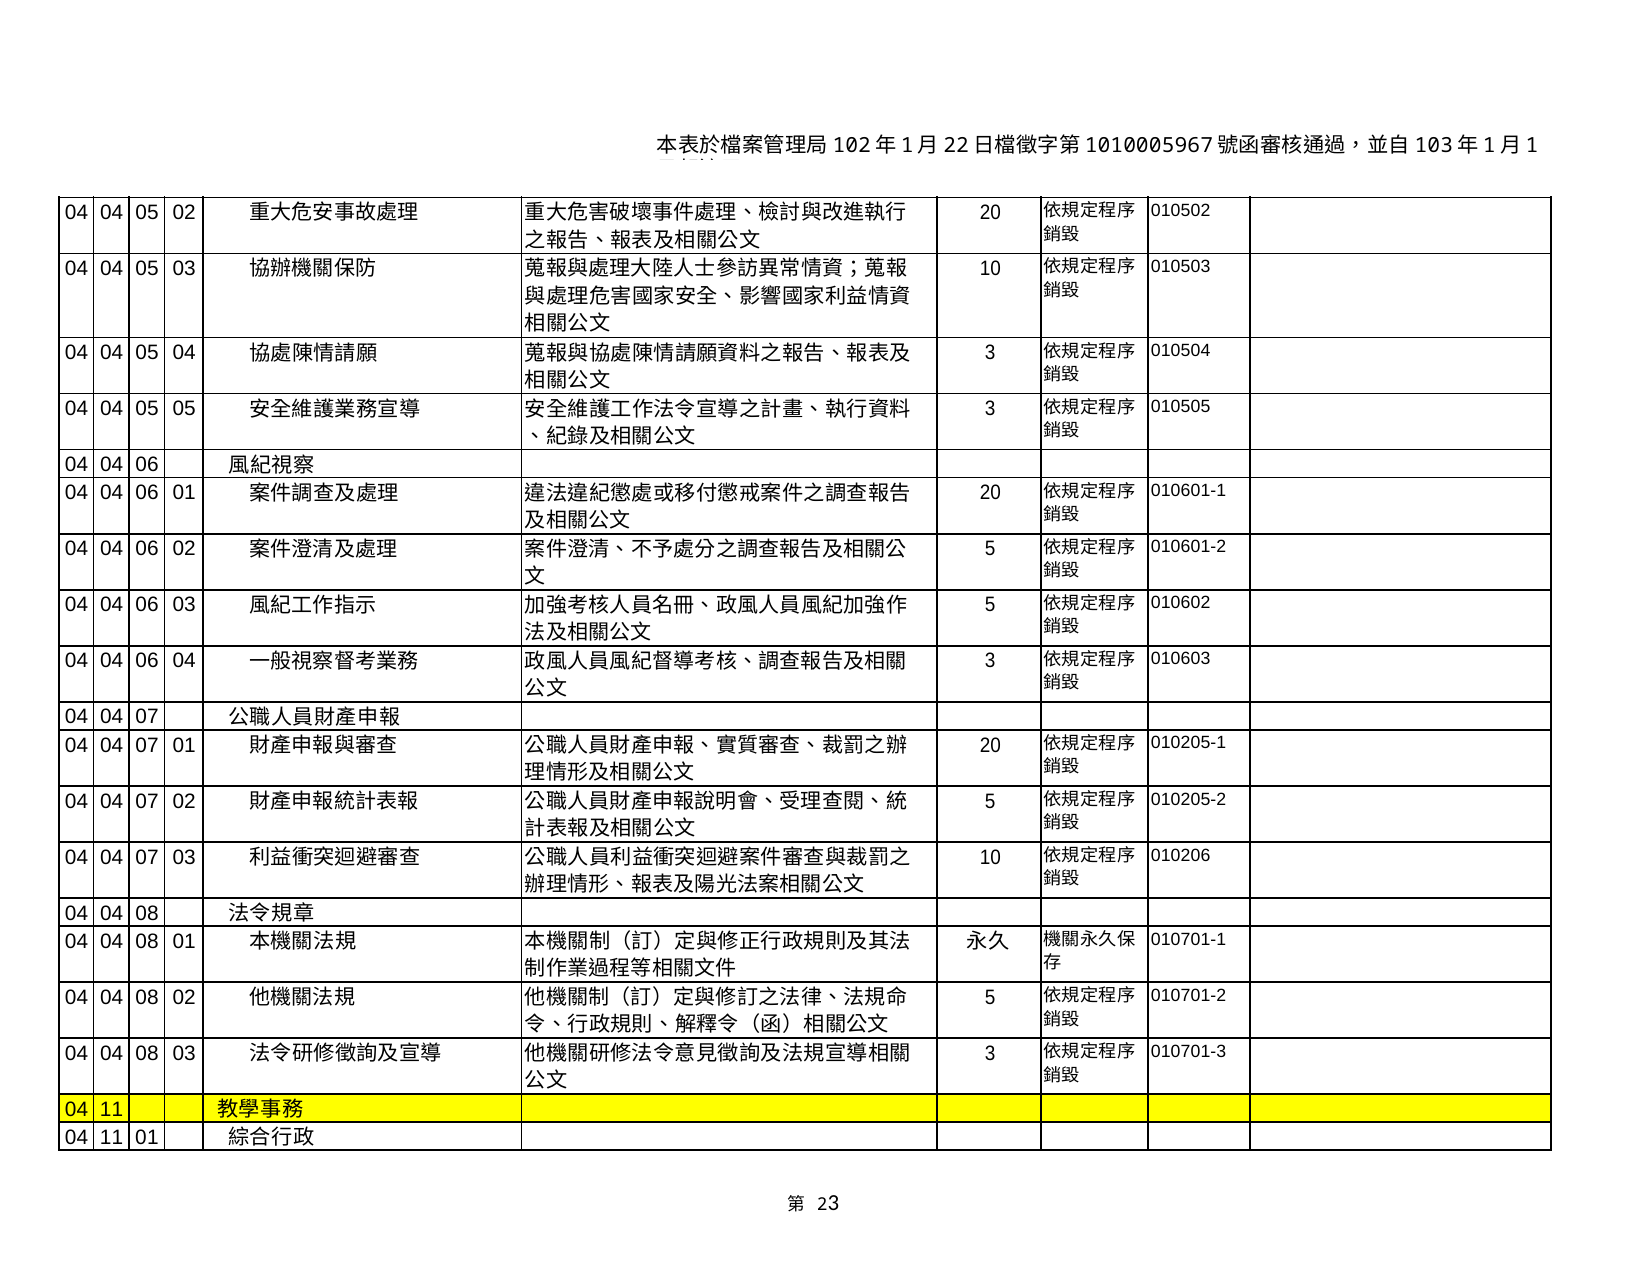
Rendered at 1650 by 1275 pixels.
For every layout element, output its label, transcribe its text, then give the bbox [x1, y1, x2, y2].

table_cell 04 [60, 927, 93, 981]
table_cell 3 [938, 338, 1040, 393]
table_cell 07 [130, 843, 164, 897]
table_cell 04 [94, 1039, 128, 1093]
table_cell 010505 [1149, 394, 1249, 449]
table_cell 04 [60, 535, 93, 589]
table_cell [1251, 450, 1550, 477]
table_cell 政風人員風紀督導考核、調查報告及相關 公文 [522, 647, 936, 701]
table_cell 010602 [1149, 591, 1249, 645]
table_cell [938, 1095, 1040, 1121]
table_cell 04 [60, 787, 93, 841]
table_cell 依規定程序 銷毀 [1042, 983, 1147, 1037]
table_cell [1251, 535, 1550, 589]
table_cell 依規定程序 銷毀 [1042, 254, 1147, 337]
table_cell 01 [165, 478, 202, 533]
table_cell 04 [60, 338, 93, 393]
table_header 05 [130, 198, 164, 252]
table_cell [938, 899, 1040, 925]
table_cell 04 [60, 703, 93, 729]
table_cell 04 [165, 647, 202, 701]
table_cell 20 [938, 731, 1040, 785]
table_cell 3 [938, 394, 1040, 449]
table_cell [1251, 591, 1550, 645]
table_cell 法令規章 [204, 899, 521, 925]
table_cell 05 [130, 254, 164, 337]
table_cell 06 [130, 647, 164, 701]
table_cell 本機關法規 [204, 927, 521, 981]
table_header [1251, 198, 1550, 252]
table_cell 協處陳情請願 [204, 338, 521, 393]
table_cell [1149, 450, 1249, 477]
table_cell 02 [165, 535, 202, 589]
table_cell [165, 1123, 202, 1149]
table_cell 案件澄清及處理 [204, 535, 521, 589]
table_cell 06 [130, 591, 164, 645]
table_cell [1251, 731, 1550, 785]
table_header 04 [94, 198, 128, 252]
table_cell 04 [60, 899, 93, 925]
table_cell 04 [94, 899, 128, 925]
table_cell 04 [60, 983, 93, 1037]
table_header 重大危安事故處理 [204, 198, 521, 252]
table_cell 06 [130, 535, 164, 589]
table_cell 他機關制（訂）定與修訂之法律、法規命 令、行政規則、解釋令（函）相關公文 [522, 983, 936, 1037]
table_cell 蒐報與協處陳情請願資料之報告、報表及 相關公文 [522, 338, 936, 393]
table_cell 違法違紀懲處或移付懲戒案件之調查報告 及相關公文 [522, 478, 936, 533]
table_cell [1251, 1123, 1550, 1149]
table_cell 010701-2 [1149, 983, 1249, 1037]
table_cell 公職人員財產申報說明會、受理查閱、統 計表報及相關公文 [522, 787, 936, 841]
table_cell [1251, 843, 1550, 897]
table_cell 04 [94, 787, 128, 841]
table_cell 綜合行政 [204, 1123, 521, 1149]
table_cell 010206 [1149, 843, 1249, 897]
table_cell 04 [94, 731, 128, 785]
table_cell 依規定程序 銷毀 [1042, 843, 1147, 897]
table_cell 法令研修徵詢及宣導 [204, 1039, 521, 1093]
table_cell 公職人員財產申報、實質審查、裁罰之辦 理情形及相關公文 [522, 731, 936, 785]
table_cell [938, 1123, 1040, 1149]
table_cell [165, 450, 202, 477]
table_cell 11 [94, 1095, 128, 1121]
table_cell 02 [165, 983, 202, 1037]
table_cell 財產申報統計表報 [204, 787, 521, 841]
table_cell 5 [938, 591, 1040, 645]
table_cell [1251, 1095, 1550, 1121]
table_cell [522, 899, 936, 925]
table_cell 010601-2 [1149, 535, 1249, 589]
table_cell 3 [938, 1039, 1040, 1093]
table_cell 案件澄清、不予處分之調查報告及相關公 文 [522, 535, 936, 589]
table_cell 04 [60, 394, 93, 449]
table_cell [938, 703, 1040, 729]
table_cell 010205-1 [1149, 731, 1249, 785]
table_cell 教學事務 [204, 1095, 521, 1121]
table_cell [1042, 1095, 1147, 1121]
table_header 04 [60, 198, 93, 252]
table_cell 他機關法規 [204, 983, 521, 1037]
table_cell 010205-2 [1149, 787, 1249, 841]
table_cell 07 [130, 731, 164, 785]
table_cell [165, 1095, 202, 1121]
table_cell 依規定程序 銷毀 [1042, 338, 1147, 393]
table_cell [1042, 450, 1147, 477]
table_cell 010504 [1149, 338, 1249, 393]
table_cell [522, 1123, 936, 1149]
table_cell 04 [94, 647, 128, 701]
table_cell 08 [130, 983, 164, 1037]
table_cell 5 [938, 787, 1040, 841]
table_cell 03 [165, 254, 202, 337]
table_cell 11 [94, 1123, 128, 1149]
table_cell [1251, 254, 1550, 337]
table_cell 3 [938, 647, 1040, 701]
table_cell [1251, 899, 1550, 925]
table_cell 安全維護業務宣導 [204, 394, 521, 449]
table_cell 04 [94, 591, 128, 645]
table_cell 03 [165, 591, 202, 645]
table_cell [1251, 703, 1550, 729]
table_cell 風紀工作指示 [204, 591, 521, 645]
table_cell [1149, 703, 1249, 729]
table_cell 04 [60, 731, 93, 785]
table_cell 010503 [1149, 254, 1249, 337]
table_cell 04 [60, 1039, 93, 1093]
table_cell 永久 [938, 927, 1040, 981]
table_cell [1251, 647, 1550, 701]
table_cell [522, 450, 936, 477]
table_cell 04 [94, 983, 128, 1037]
table_cell 08 [130, 927, 164, 981]
table_cell [1149, 1095, 1249, 1121]
table_cell [165, 703, 202, 729]
table_cell [1149, 1123, 1249, 1149]
table_cell [1251, 478, 1550, 533]
table_header 依規定程序 銷毀 [1042, 198, 1147, 252]
table_cell 04 [94, 394, 128, 449]
table_cell [1042, 899, 1147, 925]
table_cell 04 [60, 1123, 93, 1149]
table_cell 依規定程序 銷毀 [1042, 787, 1147, 841]
table_cell 依規定程序 銷毀 [1042, 731, 1147, 785]
table_cell 一般視察督考業務 [204, 647, 521, 701]
table_cell 蒐報與處理大陸人士參訪異常情資；蒐報 與處理危害國家安全、影響國家利益情資 相關公文 [522, 254, 936, 337]
table_cell 案件調查及處理 [204, 478, 521, 533]
table_cell 協辦機關保防 [204, 254, 521, 337]
table_cell 04 [94, 254, 128, 337]
table_cell [1251, 983, 1550, 1037]
table_cell 04 [60, 254, 93, 337]
table_cell 公職人員財產申報 [204, 703, 521, 729]
table_cell 5 [938, 983, 1040, 1037]
table_cell [1149, 899, 1249, 925]
table_cell 05 [165, 394, 202, 449]
table_cell 03 [165, 1039, 202, 1093]
table_cell [522, 1095, 936, 1121]
table_cell 04 [165, 338, 202, 393]
table_cell 010601-1 [1149, 478, 1249, 533]
table_cell 10 [938, 254, 1040, 337]
table_cell 04 [94, 338, 128, 393]
table_cell 10 [938, 843, 1040, 897]
table_cell [1251, 338, 1550, 393]
table_header 010502 [1149, 198, 1249, 252]
table_header 02 [165, 198, 202, 252]
table_cell 08 [130, 899, 164, 925]
table_header 20 [938, 198, 1040, 252]
table_cell 利益衝突迴避審查 [204, 843, 521, 897]
table_cell [1042, 703, 1147, 729]
table_cell [938, 450, 1040, 477]
table_cell 20 [938, 478, 1040, 533]
table_cell [522, 703, 936, 729]
table_cell 010603 [1149, 647, 1249, 701]
table_cell [1042, 1123, 1147, 1149]
table_cell 他機關研修法令意見徵詢及法規宣導相關 公文 [522, 1039, 936, 1093]
table_cell 依規定程序 銷毀 [1042, 647, 1147, 701]
table_cell 06 [130, 450, 164, 477]
table_cell [1251, 1039, 1550, 1093]
table_cell 03 [165, 843, 202, 897]
table_cell 04 [94, 478, 128, 533]
table_cell 5 [938, 535, 1040, 589]
table_cell 02 [165, 787, 202, 841]
table_cell 04 [94, 843, 128, 897]
table_cell 01 [165, 731, 202, 785]
table_cell 機關永久保 存 [1042, 927, 1147, 981]
table_cell 本機關制（訂）定與修正行政規則及其法 制作業過程等相關文件 [522, 927, 936, 981]
table_cell 依規定程序 銷毀 [1042, 1039, 1147, 1093]
table_cell 05 [130, 394, 164, 449]
table_cell 04 [94, 450, 128, 477]
table_cell 安全維護工作法令宣導之計畫、執行資料 、紀錄及相關公文 [522, 394, 936, 449]
table_cell 依規定程序 銷毀 [1042, 394, 1147, 449]
table_cell 04 [94, 535, 128, 589]
table_cell 04 [60, 591, 93, 645]
table_cell 01 [130, 1123, 164, 1149]
table_cell 風紀視察 [204, 450, 521, 477]
table_header 重大危害破壞事件處理、檢討與改進執行 之報告、報表及相關公文 [522, 198, 936, 252]
table_cell [1251, 927, 1550, 981]
table_cell 依規定程序 銷毀 [1042, 535, 1147, 589]
table_cell 04 [60, 843, 93, 897]
table_cell [130, 1095, 164, 1121]
table_cell 加強考核人員名冊、政風人員風紀加強作 法及相關公文 [522, 591, 936, 645]
table_cell 公職人員利益衝突迴避案件審查與裁罰之 辦理情形、報表及陽光法案相關公文 [522, 843, 936, 897]
table_cell 05 [130, 338, 164, 393]
table_cell 04 [94, 927, 128, 981]
table_cell 07 [130, 703, 164, 729]
table_cell 依規定程序 銷毀 [1042, 591, 1147, 645]
table_cell 04 [60, 647, 93, 701]
table_cell 010701-1 [1149, 927, 1249, 981]
table_cell 04 [60, 1095, 93, 1121]
table_cell 07 [130, 787, 164, 841]
table_cell [1251, 394, 1550, 449]
table_cell 01 [165, 927, 202, 981]
table_cell 06 [130, 478, 164, 533]
table_cell 010701-3 [1149, 1039, 1249, 1093]
table_cell 04 [94, 703, 128, 729]
table_cell 財產申報與審查 [204, 731, 521, 785]
table_cell 04 [60, 450, 93, 477]
table_cell [1251, 787, 1550, 841]
table_cell [165, 899, 202, 925]
table_cell 08 [130, 1039, 164, 1093]
table_cell 04 [60, 478, 93, 533]
table_cell 依規定程序 銷毀 [1042, 478, 1147, 533]
